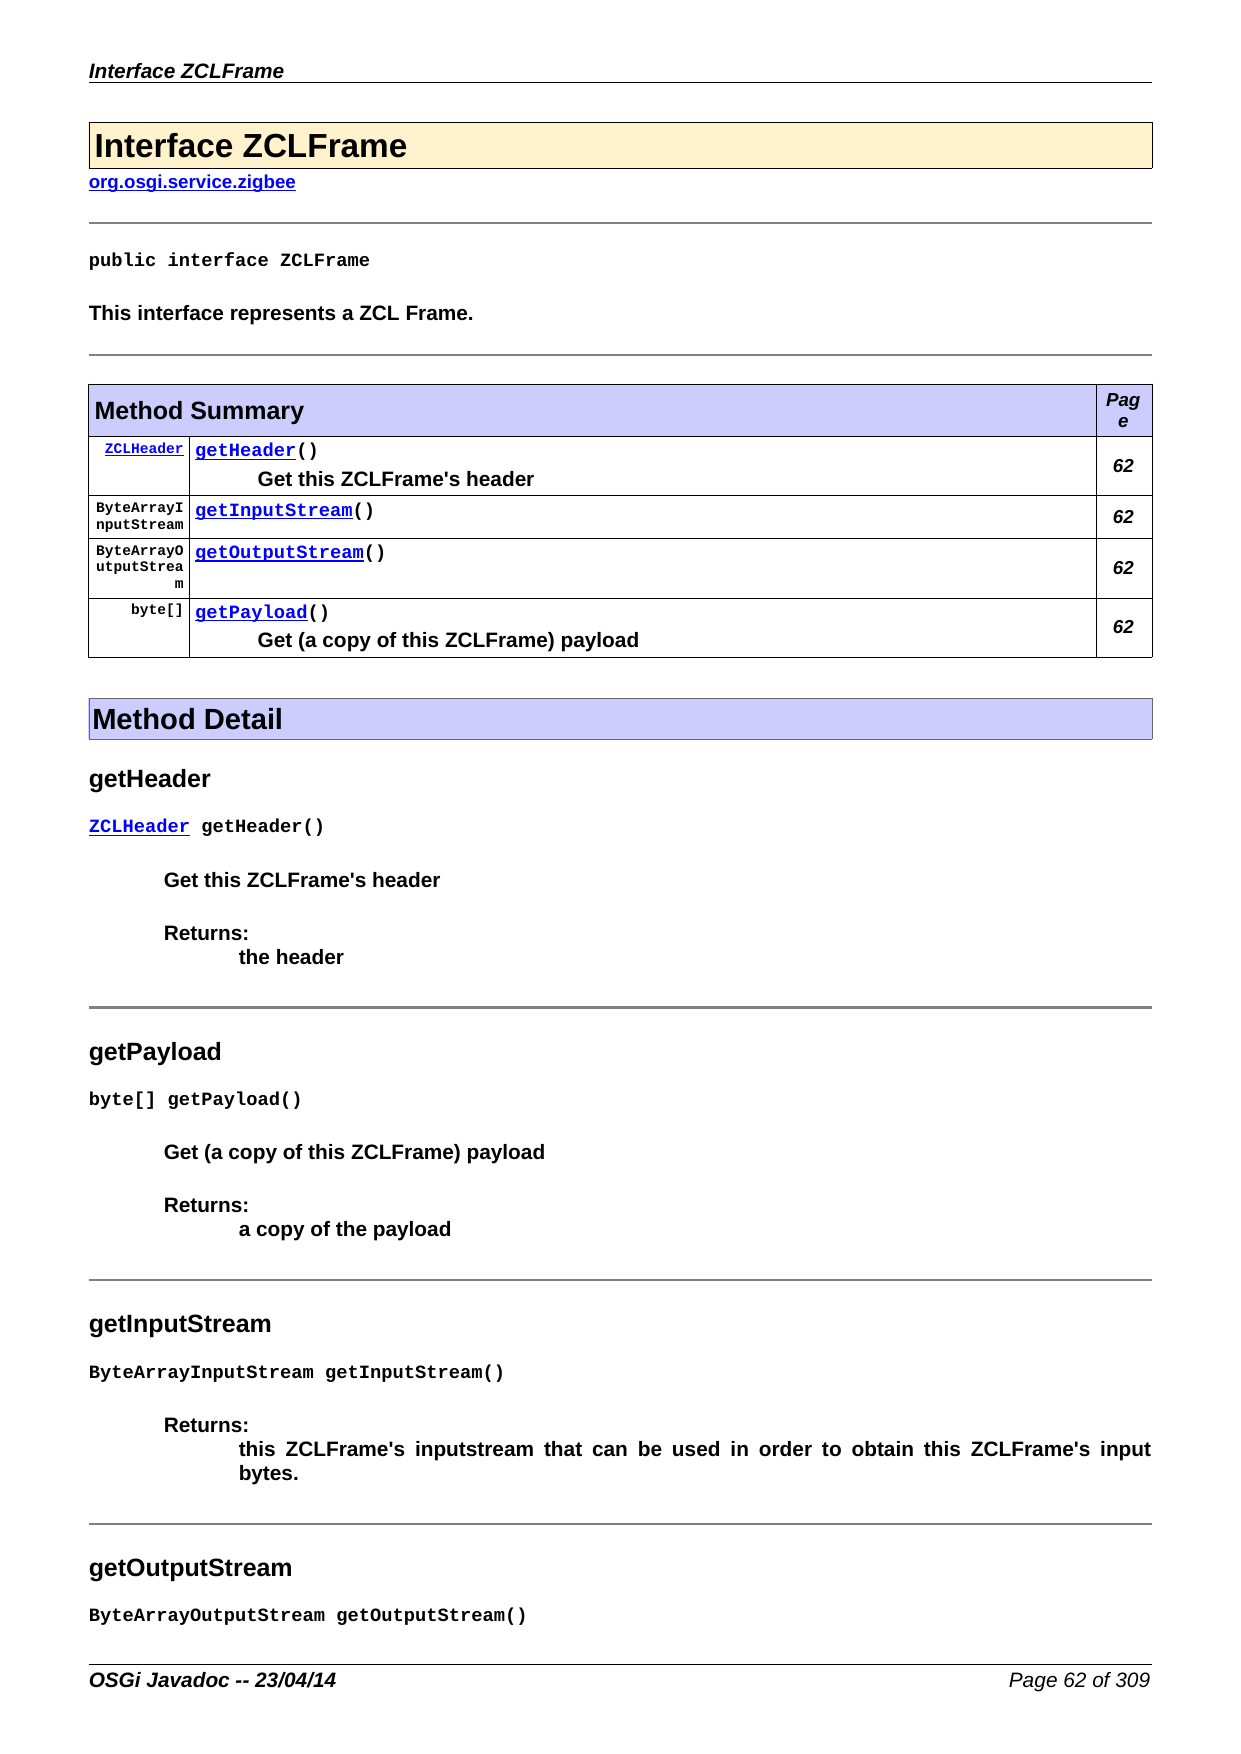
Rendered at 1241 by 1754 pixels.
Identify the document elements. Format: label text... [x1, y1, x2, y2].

table_cell ByteArrayOutputStream [89, 539, 189, 598]
text a copy of the payload [238, 1217, 1152, 1241]
text This interface represents a ZCL Frame. [88, 301, 1152, 325]
table_cell getPayload() Get (a copy of this ZCLFrame) payload [190, 599, 1096, 657]
table_cell 62 [1097, 496, 1152, 538]
table_cell getHeader() Get this ZCLFrame's header [190, 437, 1096, 495]
text org.osgi.service.zigbee [88, 171, 1152, 193]
text Returns: [163, 921, 1152, 945]
text this ZCLFrame's inputstream that can be used in order to obtain this ZCLFrame's input bytes. [238, 1437, 1152, 1485]
text public interface ZCLFrame [88, 250, 1152, 272]
subtitle getInputStream [88, 1309, 1152, 1338]
table_cell ByteArrayInputStream [89, 496, 189, 538]
text ZCLHeader getHeader() [88, 817, 1152, 838]
subtitle getPayload [88, 1037, 1152, 1066]
text Returns: [163, 1193, 1152, 1217]
text ByteArrayOutputStream getOutputStream() [88, 1606, 1152, 1627]
text Get this ZCLFrame's header [163, 868, 1152, 892]
table_cell getOutputStream() [190, 539, 1096, 598]
table_header Method Summary [89, 385, 1096, 436]
text Returns: [163, 1413, 1152, 1437]
table_cell 62 [1097, 539, 1152, 598]
table_cell ZCLHeader [89, 437, 189, 495]
subtitle Method Detail [90, 699, 1152, 739]
text Get (a copy of this ZCLFrame) payload [163, 1140, 1152, 1164]
table_cell getInputStream() [190, 496, 1096, 538]
table_cell 62 [1097, 437, 1152, 495]
text the header [238, 945, 1152, 969]
subtitle getHeader [88, 764, 1152, 793]
table_cell 62 [1097, 599, 1152, 657]
subtitle Interface ZCLFrame [90, 123, 1152, 168]
text ByteArrayInputStream getInputStream() [88, 1362, 1152, 1384]
subtitle getOutputStream [88, 1553, 1152, 1582]
text byte[] getPayload() [88, 1090, 1152, 1111]
table_header Page [1097, 385, 1152, 436]
table_cell byte[] [89, 599, 189, 657]
